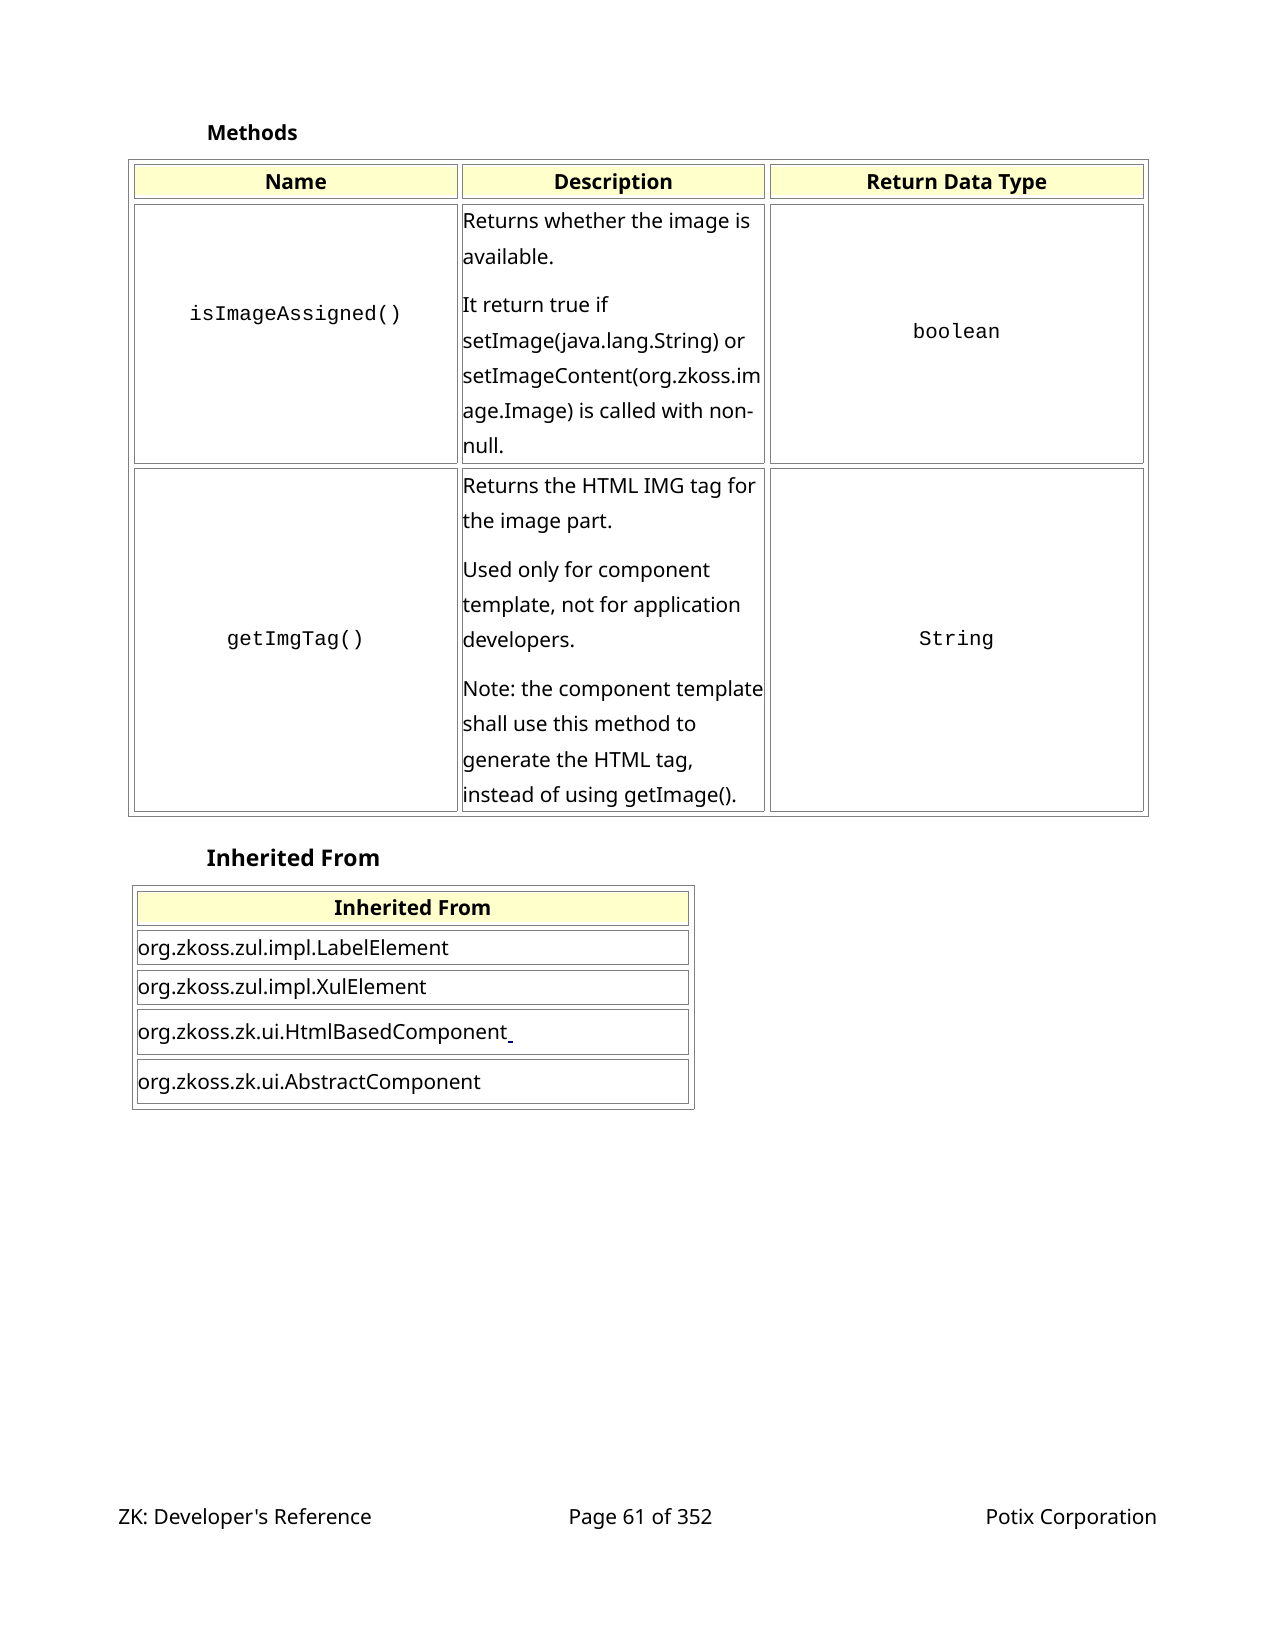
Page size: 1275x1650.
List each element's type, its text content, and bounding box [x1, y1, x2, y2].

table_cell isImageAssigned() [131, 198, 459, 463]
table_cell String [767, 463, 1146, 811]
table_header Return Data Type [767, 160, 1146, 198]
table_cell org.zkoss.zk.ui.AbstractComponent [134, 1054, 691, 1103]
table_header Inherited From [134, 886, 691, 925]
table_cell boolean [767, 198, 1146, 463]
table_header Name [131, 160, 459, 198]
table_cell org.zkoss.zul.impl.XulElement [134, 964, 691, 1004]
table_cell org.zkoss.zul.impl.LabelElement [134, 925, 691, 964]
table_header Description [460, 160, 767, 198]
table_cell Returns whether the image is available. It return true if setImage(java.lang.String) or setImageContent(org.zkoss.image.Image) is called with non-null. [460, 198, 767, 463]
table_cell org.zkoss.zk.ui.HtmlBasedComponent [134, 1004, 691, 1053]
table_cell Returns the HTML IMG tag for the image part. Used only for component template, not for application developers. Note: the component template shall use this method to generate the HTML tag, instead of using getImage(). [460, 463, 767, 811]
table_cell getImgTag() [131, 463, 459, 811]
subtitle Inherited From [207, 841, 1157, 873]
subtitle Methods [207, 118, 1157, 146]
